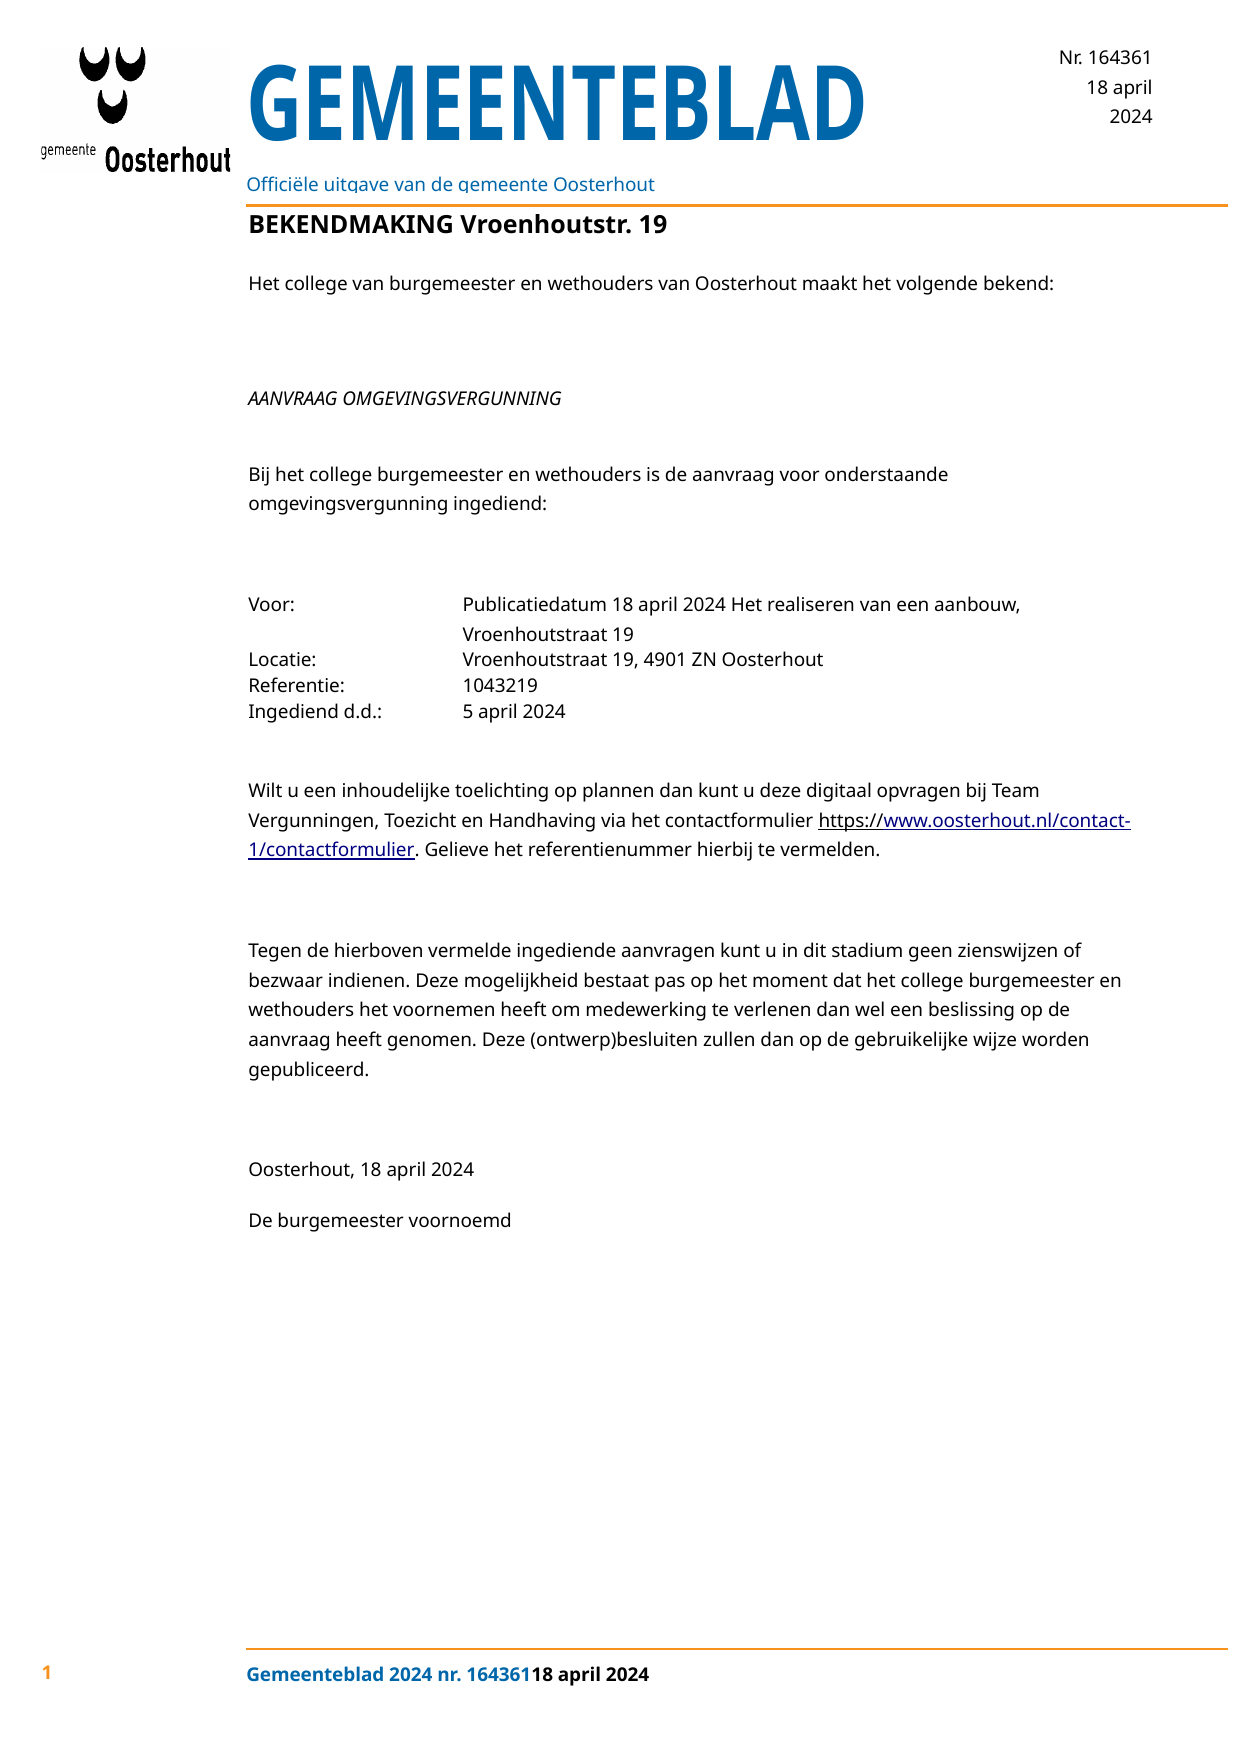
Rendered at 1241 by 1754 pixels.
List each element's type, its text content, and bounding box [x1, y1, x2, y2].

picture [41, 47, 231, 172]
table_cell 5 april 2024 [462, 698, 1152, 724]
table_cell Ingediend d.d.: [248, 698, 462, 724]
text De burgemeester voornoemd [248, 1207, 1152, 1233]
text AANVRAAG OMGEVINGSVERGUNNING [248, 385, 1152, 410]
text Oosterhout, 18 april 2024 [248, 1157, 1152, 1182]
text Wilt u een inhoudelijke toelichting op plannen dan kunt u deze digitaal opvragen bij Team Vergunningen, Toezicht en Handhaving via het contactformulier https://www.oosterhout.nl/contact-1/contactformulier. Gelieve het referentienummer hierbij te vermelden. [248, 777, 1152, 862]
text Het college van burgemeester en wethouders van Oosterhout maakt het volgende bekend: [248, 270, 1152, 296]
table_cell Locatie: [248, 647, 462, 672]
table_cell Referentie: [248, 673, 462, 698]
table_header Publicatiedatum 18 april 2024 Het realiseren van een aanbouw, Vroenhoutstraat 19 [462, 591, 1152, 647]
text BEKENDMAKING Vroenhoutstr. 19 [248, 207, 1152, 241]
table_header Voor: [248, 591, 462, 647]
text Bij het college burgemeester en wethouders is de aanvraag voor onderstaande omgevingsvergunning ingediend: [248, 461, 1152, 516]
text Tegen de hierboven vermelde ingediende aanvragen kunt u in dit stadium geen zienswijzen of bezwaar indienen. Deze mogelijkheid bestaat pas op het moment dat het college burgemeester en wethouders het voornemen heeft om medewerking te verlenen dan wel een beslissing op de aanvraag heeft genomen. Deze (ontwerp)besluiten zullen dan op de gebruikelijke wijze worden gepubliceerd. [248, 937, 1152, 1082]
table_cell Vroenhoutstraat 19, 4901 ZN Oosterhout [462, 647, 1152, 672]
table_cell 1043219 [462, 673, 1152, 698]
